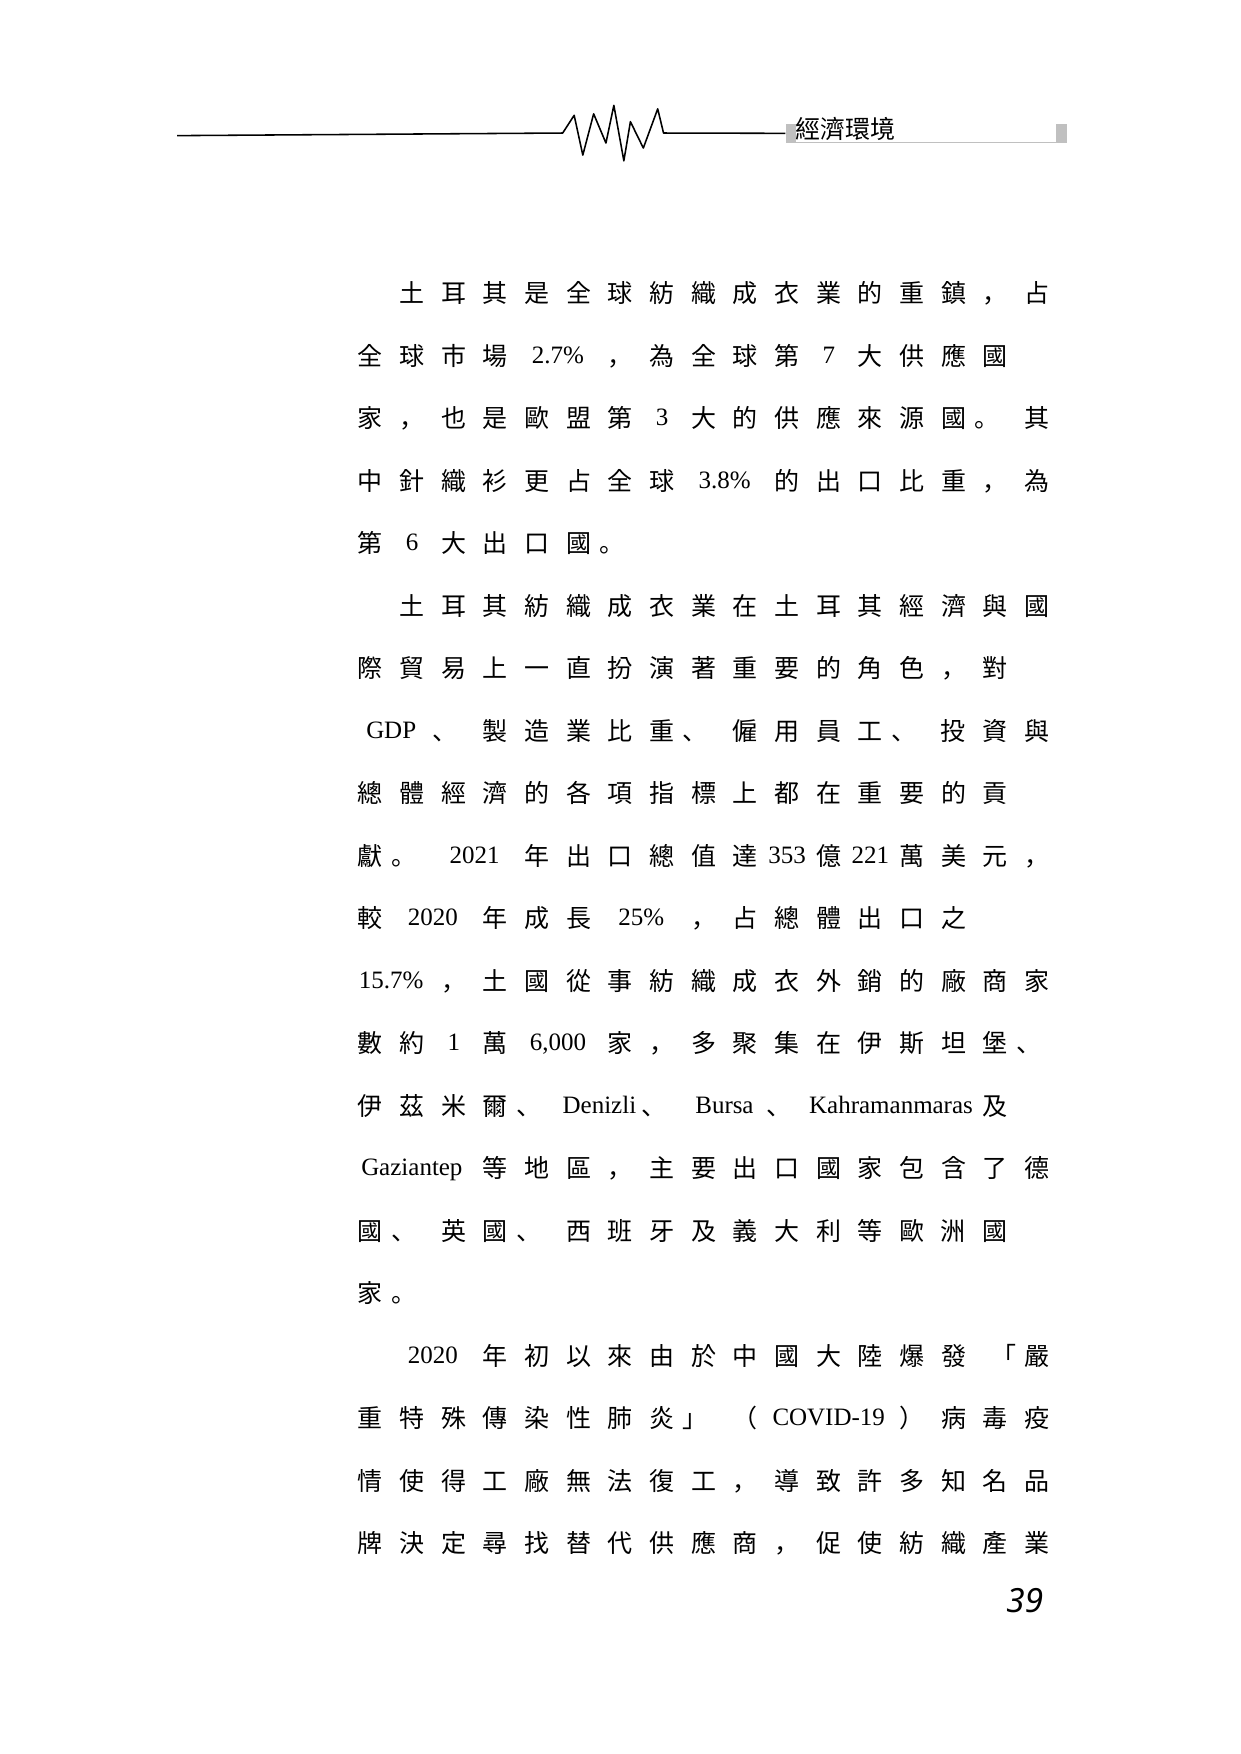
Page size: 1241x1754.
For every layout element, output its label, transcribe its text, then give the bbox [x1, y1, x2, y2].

text 土耳其紡織成衣業在土耳其經濟與國際貿易上一直扮演著重要的角色，對GDP、製造業比重、僱用員工、投資與總體經濟的各項指標上都在重要的貢獻。2021年出口總值達353億221萬美元，較2020年成長25%，占總體出口之15.7%，土國從事紡織成衣外銷的廠商家數約1萬6,000家，多聚集在伊斯坦堡、伊茲米爾、Denizli、Bursa、Kahramanmaras及Gaziantep等地區，主要出口國家包含了德國、英國、西班牙及義大利等歐洲國家。 [330, 563, 1058, 1313]
text 2020年初以來由於中國大陸爆發「嚴重特殊傳染性肺炎」（COVID-19）病毒疫情使得工廠無法復工，導致許多知名品牌決定尋找替代供應商，促使紡織產業 [330, 1313, 1058, 1563]
text 土耳其是全球紡織成衣業的重鎮，占全球市場2.7%，為全球第7大供應國家，也是歐盟第3大的供應來源國。其中針織衫更占全球3.8%的出口比重，為第6大出口國。 [330, 250, 1058, 563]
